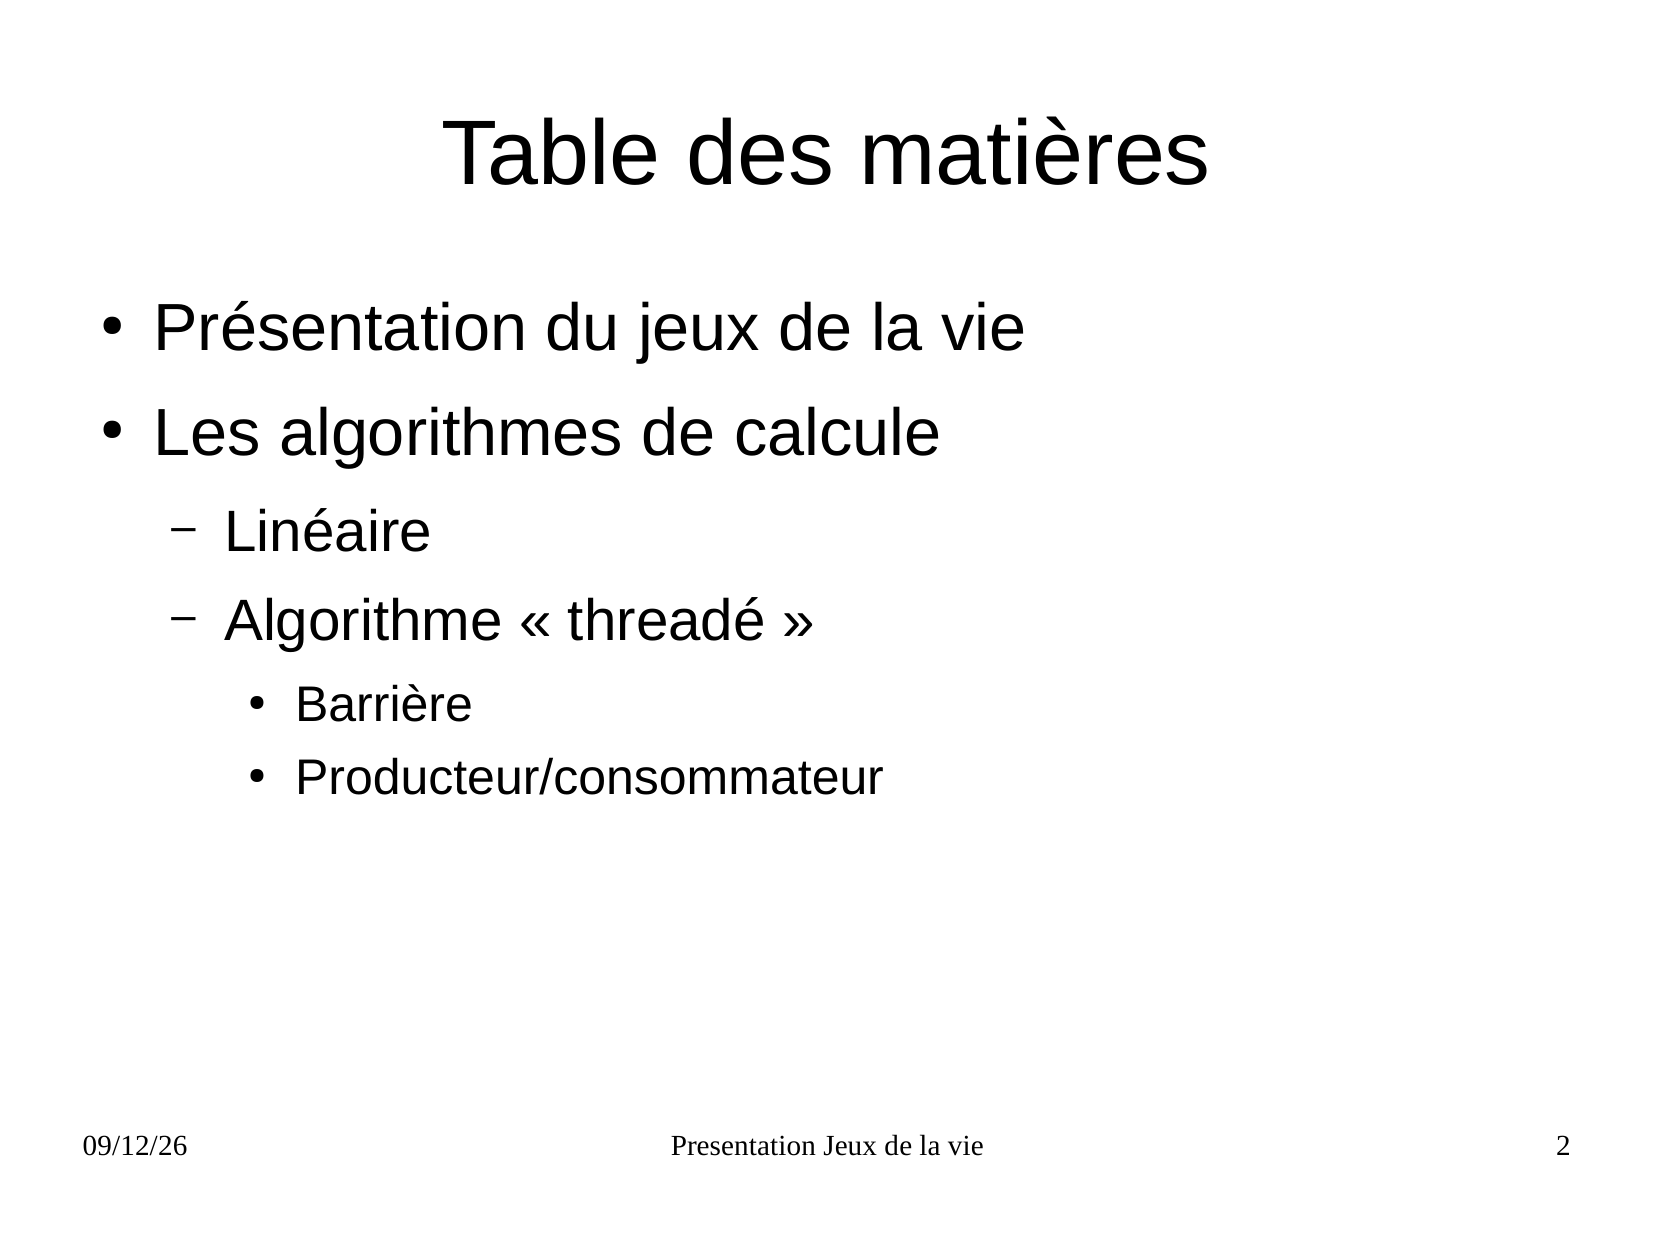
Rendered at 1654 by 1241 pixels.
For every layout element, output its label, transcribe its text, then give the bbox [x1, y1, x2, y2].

list Présentation du jeux de la vie Les algorithmes de calcule Linéaire Algorithme « threadé » Barrière Producteur/consommateur [82, 290, 1538, 1010]
title Table des matières [82, 49, 1571, 257]
